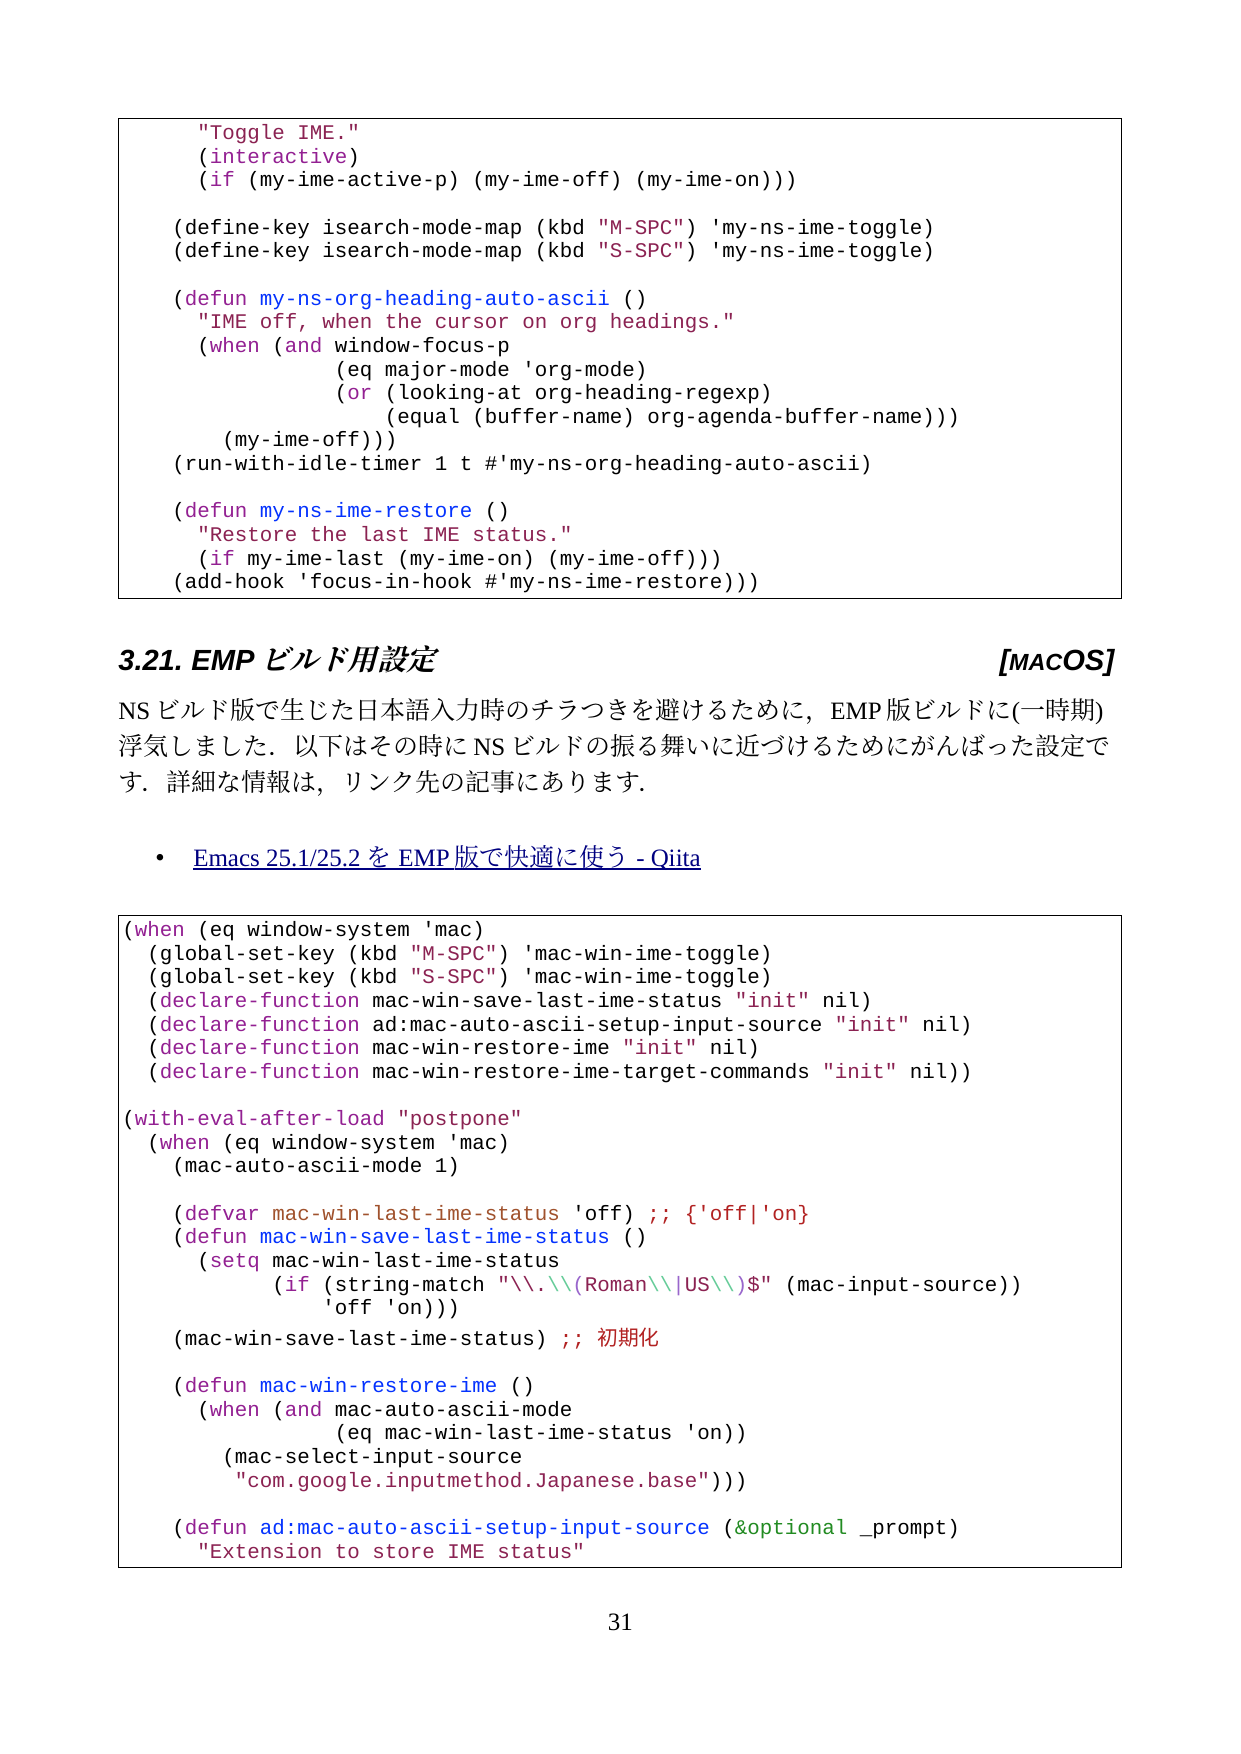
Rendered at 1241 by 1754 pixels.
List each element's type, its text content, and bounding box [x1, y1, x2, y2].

text (defvar mac-win-last-ime-status 'off) ;; {'off|'on} [119, 1199, 1121, 1222]
text "Restore the last IME status." [119, 520, 1121, 544]
text (global-set-key (kbd "S-SPC") 'mac-win-ime-toggle) [119, 962, 1121, 986]
text (interactive) [119, 142, 1121, 165]
text (mac-auto-ascii-mode 1) [119, 1152, 1121, 1175]
text (declare-function ad:mac-auto-ascii-setup-input-source "init" nil) [119, 1010, 1121, 1033]
text (declare-function mac-win-restore-ime-target-commands "init" nil)) [119, 1057, 1121, 1081]
text (or (looking-at org-heading-regexp) [119, 378, 1121, 402]
text (add-hook 'focus-in-hook #'my-ns-ime-restore))) [119, 567, 1121, 598]
text (declare-function mac-win-save-last-ime-status "init" nil) [119, 986, 1121, 1010]
text (global-set-key (kbd "M-SPC") 'mac-win-ime-toggle) [119, 939, 1121, 962]
list Emacs 25.1/25.2 を EMP版で快適に使う - Qiita [156, 840, 1122, 903]
text (when (and mac-auto-ascii-mode [119, 1395, 1121, 1418]
text (if (string-match "\\.\\(Roman\\|US\\)$" (mac-input-source)) [119, 1270, 1121, 1293]
text (define-key isearch-mode-map (kbd "M-SPC") 'my-ns-ime-toggle) [119, 213, 1121, 236]
text (when (and window-focus-p [119, 331, 1121, 354]
text (eq mac-win-last-ime-status 'on)) [119, 1418, 1121, 1442]
text (my-ime-off))) [119, 426, 1121, 449]
text (run-with-idle-timer 1 t #'my-ns-org-heading-auto-ascii) [119, 449, 1121, 473]
text (defun mac-win-restore-ime () [119, 1371, 1121, 1395]
text (defun ad:mac-auto-ascii-setup-input-source (&optional _prompt) [119, 1513, 1121, 1537]
text "Extension to store IME status" [119, 1537, 1121, 1567]
text (equal (buffer-name) org-agenda-buffer-name))) [119, 402, 1121, 426]
subtitle EMPビルド用設定 [macOS] [118, 636, 1122, 678]
text 'off 'on))) [119, 1293, 1121, 1317]
text (eq major-mode 'org-mode) [119, 354, 1121, 378]
text (defun my-ns-org-heading-auto-ascii () [119, 284, 1121, 307]
text (with-eval-after-load "postpone" [119, 1104, 1121, 1128]
text (mac-win-save-last-ime-status) ;; 初期化 [119, 1317, 1121, 1347]
text (defun mac-win-save-last-ime-status () [119, 1222, 1121, 1246]
text (mac-select-input-source [119, 1442, 1121, 1466]
text "com.google.inputmethod.Japanese.base"))) [119, 1466, 1121, 1489]
text (when (eq window-system 'mac) [119, 1128, 1121, 1152]
text (defun my-ns-ime-restore () [119, 496, 1121, 520]
text (define-key isearch-mode-map (kbd "S-SPC") 'my-ns-ime-toggle) [119, 236, 1121, 260]
text (declare-function mac-win-restore-ime "init" nil) [119, 1033, 1121, 1057]
text (setq mac-win-last-ime-status [119, 1246, 1121, 1270]
text NSビルド版で生じた日本語入力時のチラつきを避けるために，EMP版ビルドに(一時期)浮気しました．以下はその時にNSビルドの振る舞いに近づけるためにがんばった設定です．詳細な情報は，リンク先の記事にあります． [118, 691, 1122, 827]
text (if my-ime-last (my-ime-on) (my-ime-off))) [119, 544, 1121, 567]
text "IME off, when the cursor on org headings." [119, 307, 1121, 331]
text (if (my-ime-active-p) (my-ime-off) (my-ime-on))) [119, 165, 1121, 189]
text (when (eq window-system 'mac) [119, 916, 1121, 939]
text "Toggle IME." [119, 119, 1121, 142]
